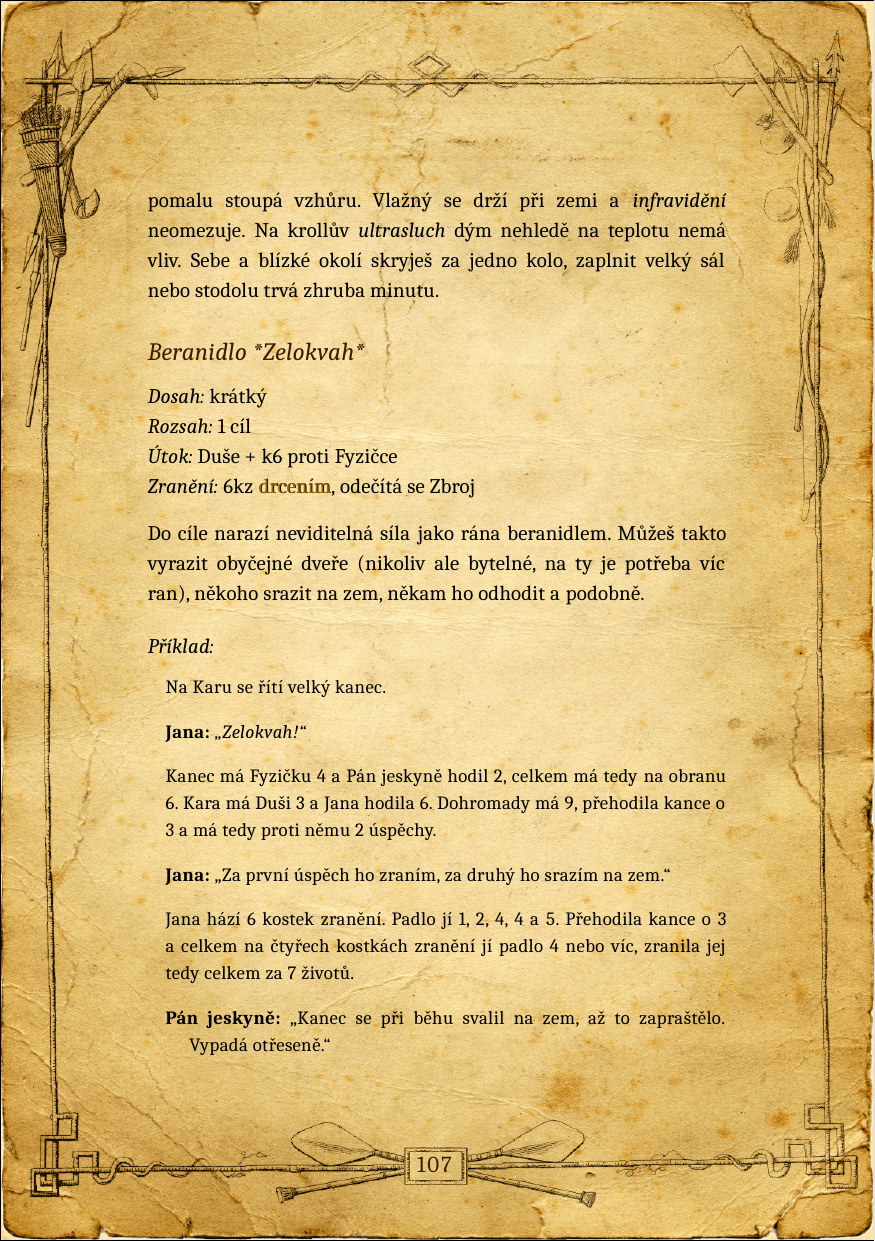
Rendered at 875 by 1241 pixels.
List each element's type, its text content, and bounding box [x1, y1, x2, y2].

text Jana hází 6 kostek zranění. Padlo jí 1, 2, 4, 4 a⁠ 5. Přehodila kance o⁠ 3 a⁠ celkem na čtyřech kostkách zranění jí padlo 4 nebo víc, zranila jej tedy celkem za 7 životů. [165, 909, 726, 984]
picture [1, 1, 874, 1240]
text Na Karu se řítí velký kanec. [165, 677, 726, 698]
text Příklad: [148, 635, 726, 659]
text Jana: „Zelokvah!“ [165, 721, 726, 743]
text pomalu stoupá vzhůru. Vlažný se drží při zemi a⁠ infravidění neomezuje. Na krollův ultrasluch dým nehledě na teplotu nemá vliv. Sebe a⁠ blízké okolí skryješ za jedno kolo, zaplnit velký sál nebo stodolu trvá zhruba minutu. [148, 189, 726, 303]
text Dosah: krátký Rozsah: 1 cíl Útok: Duše + k6 proti Fyzičce Zranění: 6kz drcením, odečítá se Zbroj [148, 384, 726, 498]
subtitle Beranidlo *Zelokvah* [148, 338, 726, 367]
text Do cíle narazí neviditelná síla jako rána beranidlem. Můžeš takto vyrazit obyčejné dveře (nikoliv ale bytelné, na ty je potřeba víc ran), někoho srazit na zem, někam ho odhodit a⁠ podobně. [148, 522, 726, 606]
text Kanec má Fyzičku 4 a⁠ Pán jeskyně hodil 2, celkem má tedy na obranu 6. Kara má Duši 3 a⁠ Jana hodila 6. Dohromady má 9, přehodila kance o⁠ 3 a⁠ má tedy proti němu 2 úspěchy. [165, 766, 726, 841]
text Pán jeskyně: „Kanec se při běhu svalil na zem, až to zapraštělo. Vypadá otřeseně.“ [165, 1007, 726, 1056]
text Jana: „Za první úspěch ho zraním, za druhý ho srazím na zem.“ [165, 864, 726, 886]
